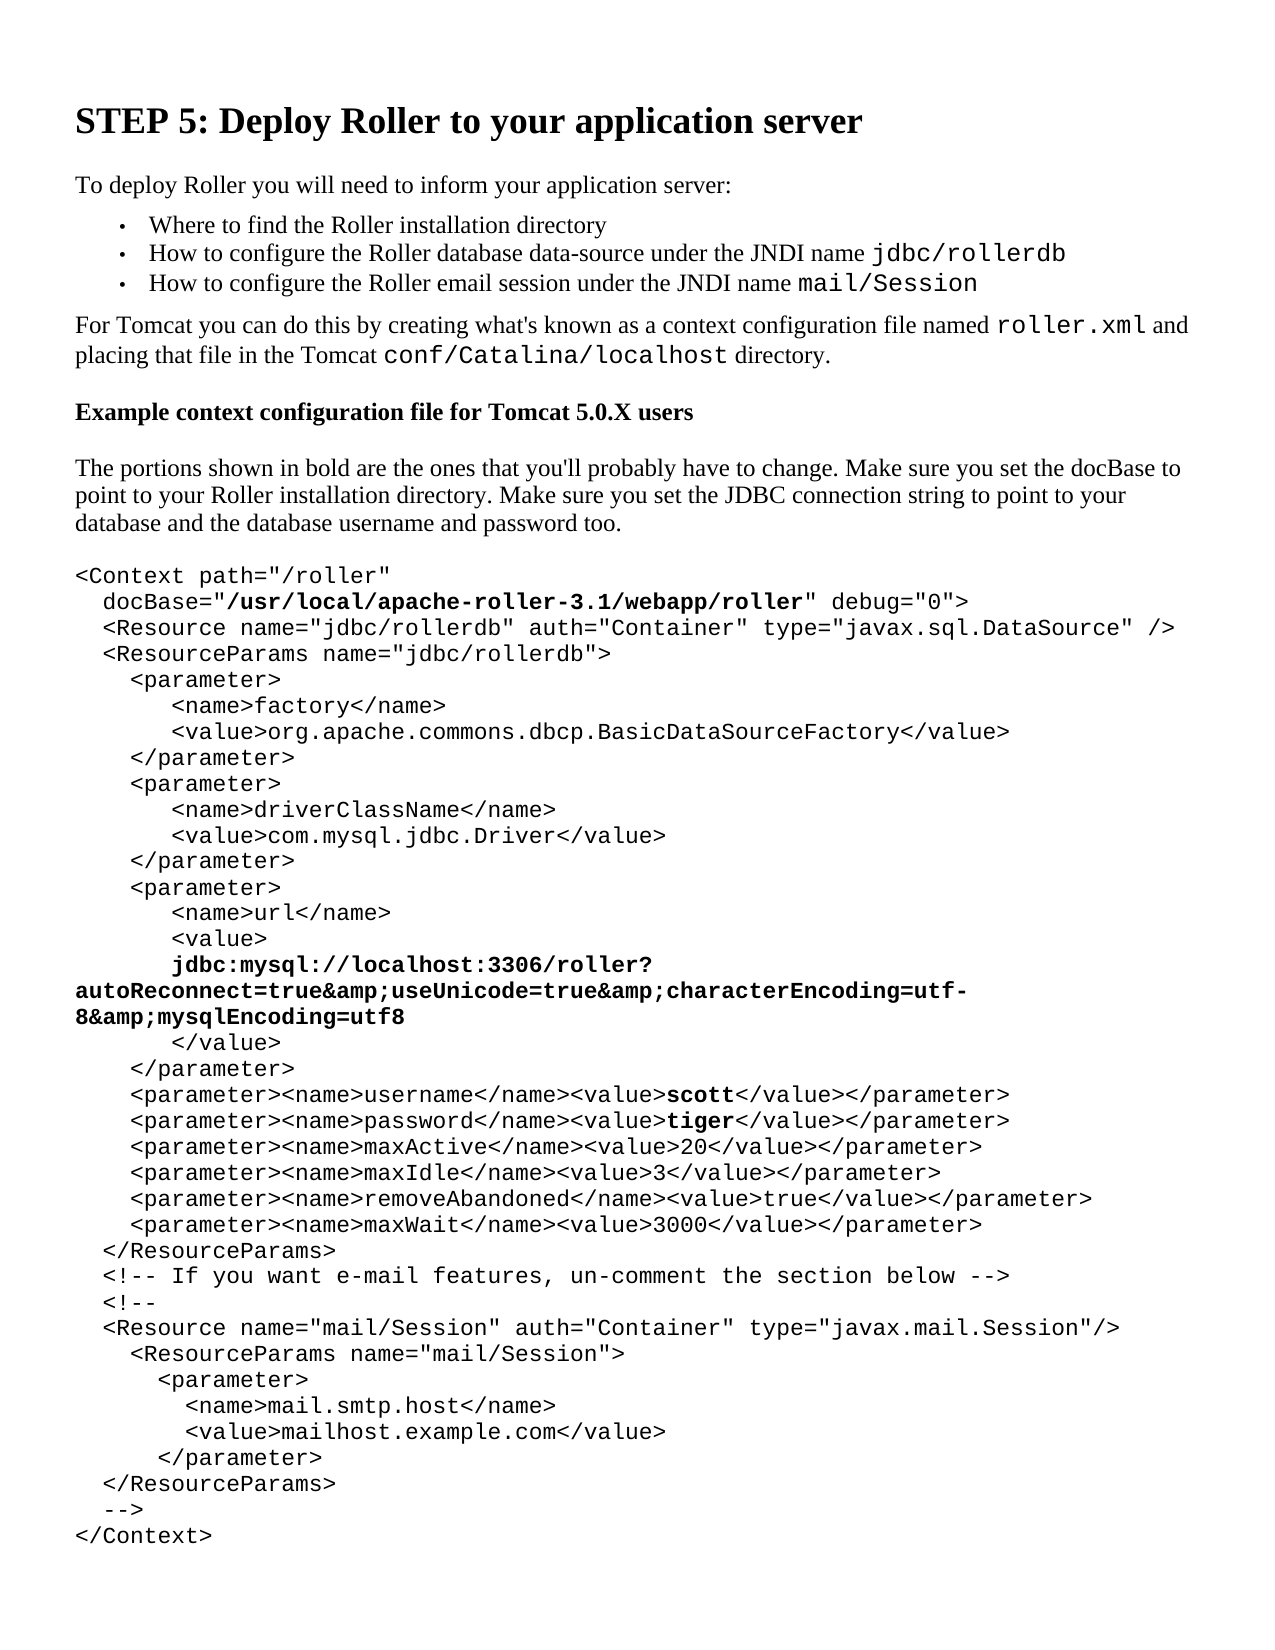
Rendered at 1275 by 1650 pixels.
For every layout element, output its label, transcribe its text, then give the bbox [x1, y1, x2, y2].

text <name>factory</name> [75, 694, 1200, 720]
text <parameter> [75, 772, 1200, 798]
text <parameter> [75, 1369, 1200, 1394]
text <value>org.apache.commons.dbcp.BasicDataSourceFactory</value> [75, 720, 1200, 746]
text <!-- [75, 1291, 1200, 1317]
text <value>com.mysql.jdbc.Driver</value> [75, 824, 1200, 850]
text </ResourceParams> [75, 1239, 1200, 1265]
list How to configure the Roller email session under the JNDI name mail/Session [119, 269, 1200, 298]
text <ResourceParams name="mail/Session"> [75, 1343, 1200, 1369]
text <ResourceParams name="jdbc/rollerdb"> [75, 642, 1200, 668]
text Example context configuration file for Tomcat 5.0.X users [75, 398, 1200, 426]
text <Resource name="jdbc/rollerdb" auth="Container" type="javax.sql.DataSource" /> [75, 616, 1200, 642]
text <value> [75, 928, 1200, 954]
text <parameter><name>maxWait</name><value>3000</value></parameter> [75, 1213, 1200, 1239]
list How to configure the Roller database data-source under the JNDI name jdbc/rollerdb [119, 239, 1200, 269]
text <name>url</name> [75, 902, 1200, 928]
text <name>driverClassName</name> [75, 798, 1200, 824]
text docBase="/usr/local/apache-roller-3.1/webapp/roller" debug="0"> [75, 591, 1200, 616]
text <parameter><name>password</name><value>tiger</value></parameter> [75, 1109, 1200, 1135]
text <parameter> [75, 668, 1200, 694]
text <Context path="/roller" [75, 564, 1200, 591]
text For Tomcat you can do this by creating what's known as a context configuration file named roller.xml and placing that file in the Tomcat conf/Catalina/localhost directory. [75, 311, 1200, 371]
text The portions shown in bold are the ones that you'll probably have to change. Make sure you set the docBase to point to your Roller installation directory. Make sure you set the JDBC connection string to point to your database and the database username and password too. [75, 454, 1200, 537]
text <parameter><name>removeAbandoned</name><value>true</value></parameter> [75, 1187, 1200, 1213]
text </parameter> [75, 850, 1200, 876]
text <parameter><name>maxActive</name><value>20</value></parameter> [75, 1135, 1200, 1161]
text </parameter> [75, 746, 1200, 772]
text <value>mailhost.example.com</value> [75, 1421, 1200, 1446]
text </ResourceParams> [75, 1472, 1200, 1498]
text <!-- If you want e-mail features, un-comment the section below --> [75, 1265, 1200, 1291]
text --> [75, 1498, 1200, 1524]
text <parameter> [75, 876, 1200, 902]
text </Context> [75, 1524, 1200, 1550]
text To deploy Roller you will need to inform your application server: [75, 171, 1200, 199]
text jdbc:mysql://localhost:3306/roller?autoReconnect=true&amp;useUnicode=true&amp;characterEncoding=utf-8&amp;mysqlEncoding=utf8 [75, 954, 1200, 1031]
list Where to find the Roller installation directory [119, 211, 1200, 239]
text </value> [75, 1031, 1200, 1057]
text <parameter><name>username</name><value>scott</value></parameter> [75, 1083, 1200, 1109]
subtitle STEP 5: Deploy Roller to your application server [75, 100, 1200, 142]
text </parameter> [75, 1446, 1200, 1472]
text <Resource name="mail/Session" auth="Container" type="javax.mail.Session"/> [75, 1317, 1200, 1343]
text </parameter> [75, 1057, 1200, 1083]
text <parameter><name>maxIdle</name><value>3</value></parameter> [75, 1161, 1200, 1187]
text <name>mail.smtp.host</name> [75, 1394, 1200, 1421]
